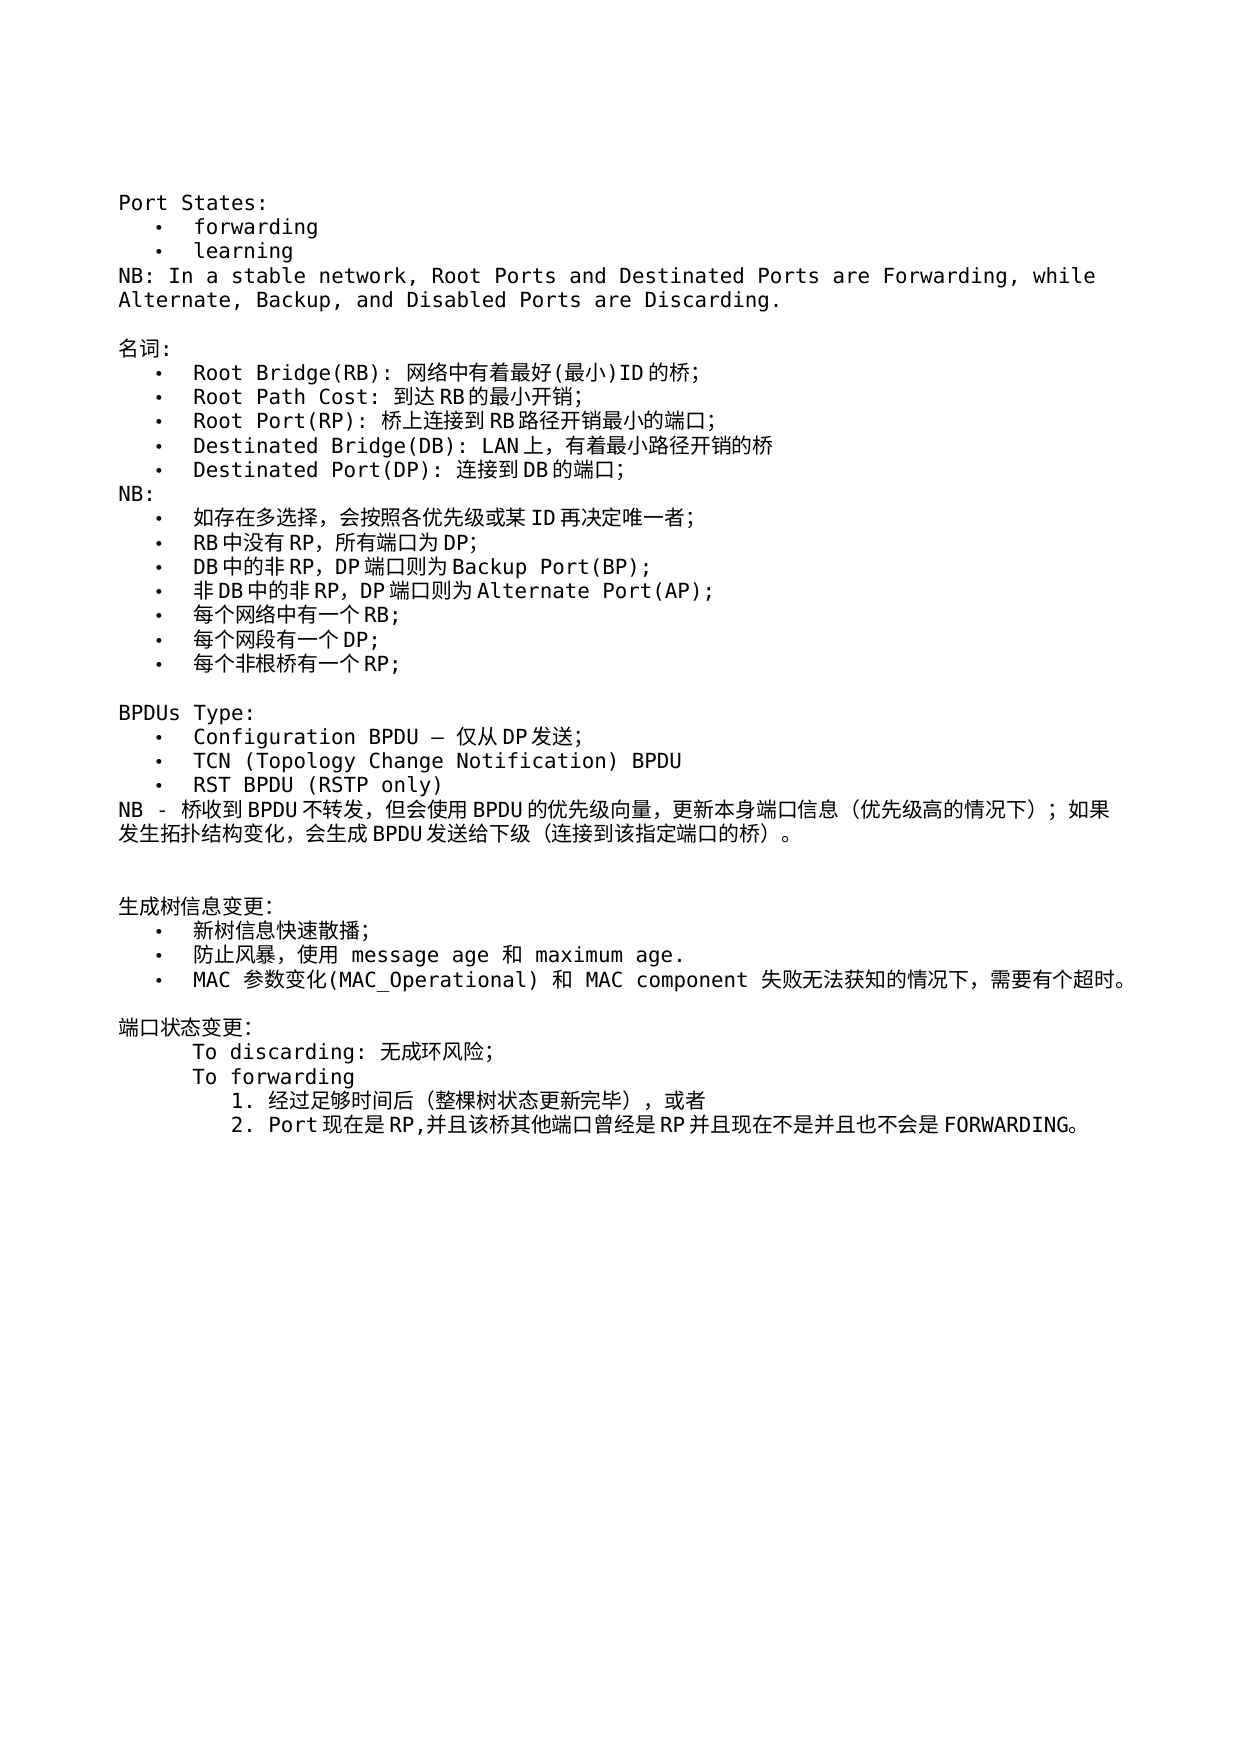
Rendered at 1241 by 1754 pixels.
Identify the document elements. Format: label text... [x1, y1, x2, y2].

list Root Path Cost: 到达RB的最小开销； [156, 385, 1122, 409]
text Port States: [118, 191, 1122, 215]
list 每个非根桥有一个RP; [156, 652, 1122, 676]
text 名词: [118, 337, 1122, 361]
text 端口状态变更： [118, 1016, 1122, 1040]
list Configuration BPDU – 仅从DP发送； [156, 725, 1122, 749]
list Root Port(RP): 桥上连接到RB路径开销最小的端口； [156, 409, 1122, 434]
list 防止风暴，使用 message age 和 maximum age. [156, 943, 1122, 968]
list RB中没有RP，所有端口为DP； [156, 531, 1122, 555]
text NB - 桥收到BPDU不转发，但会使用BPDU的优先级向量，更新本身端口信息（优先级高的情况下）；如果发生拓扑结构变化，会生成BPDU发送给下级（连接到该指定端口的桥）。 [118, 798, 1122, 846]
text 生成树信息变更： [118, 895, 1122, 919]
list TCN (Topology Change Notification) BPDU [156, 749, 1122, 773]
list forwarding [156, 215, 1122, 239]
list 非DB中的非RP，DP端口则为Alternate Port(AP); [156, 579, 1122, 603]
list DB中的非RP，DP端口则为Backup Port(BP); [156, 555, 1122, 579]
list 每个网络中有一个RB; [156, 603, 1122, 628]
list Root Bridge(RB): 网络中有着最好(最小)ID的桥； [156, 361, 1122, 385]
list 经过足够时间后（整棵树状态更新完毕），或者 [231, 1089, 1122, 1113]
text BPDUs Type: [118, 701, 1122, 725]
text NB: [118, 482, 1122, 506]
list 每个网段有一个DP; [156, 628, 1122, 652]
list learning [156, 239, 1122, 264]
text NB: In a stable network, Root Ports and Destinated Ports are Forwarding, while Alternate, Backup, and Disabled Ports are Discarding. [118, 264, 1122, 312]
list 如存在多选择，会按照各优先级或某ID再决定唯一者； [156, 506, 1122, 531]
text To discarding: 无成环风险； [118, 1040, 1122, 1065]
list Destinated Bridge(DB): LAN上，有着最小路径开销的桥 [156, 434, 1122, 458]
list MAC 参数变化(MAC_Operational) 和 MAC component 失败无法获知的情况下，需要有个超时。 [156, 968, 1122, 992]
list 新树信息快速散播； [156, 919, 1122, 943]
list Destinated Port(DP): 连接到DB的端口； [156, 458, 1122, 482]
list Port现在是RP,并且该桥其他端口曾经是RP并且现在不是并且也不会是FORWARDING。 [231, 1113, 1122, 1137]
list RST BPDU (RSTP only) [156, 773, 1122, 798]
text To forwarding [118, 1065, 1122, 1089]
